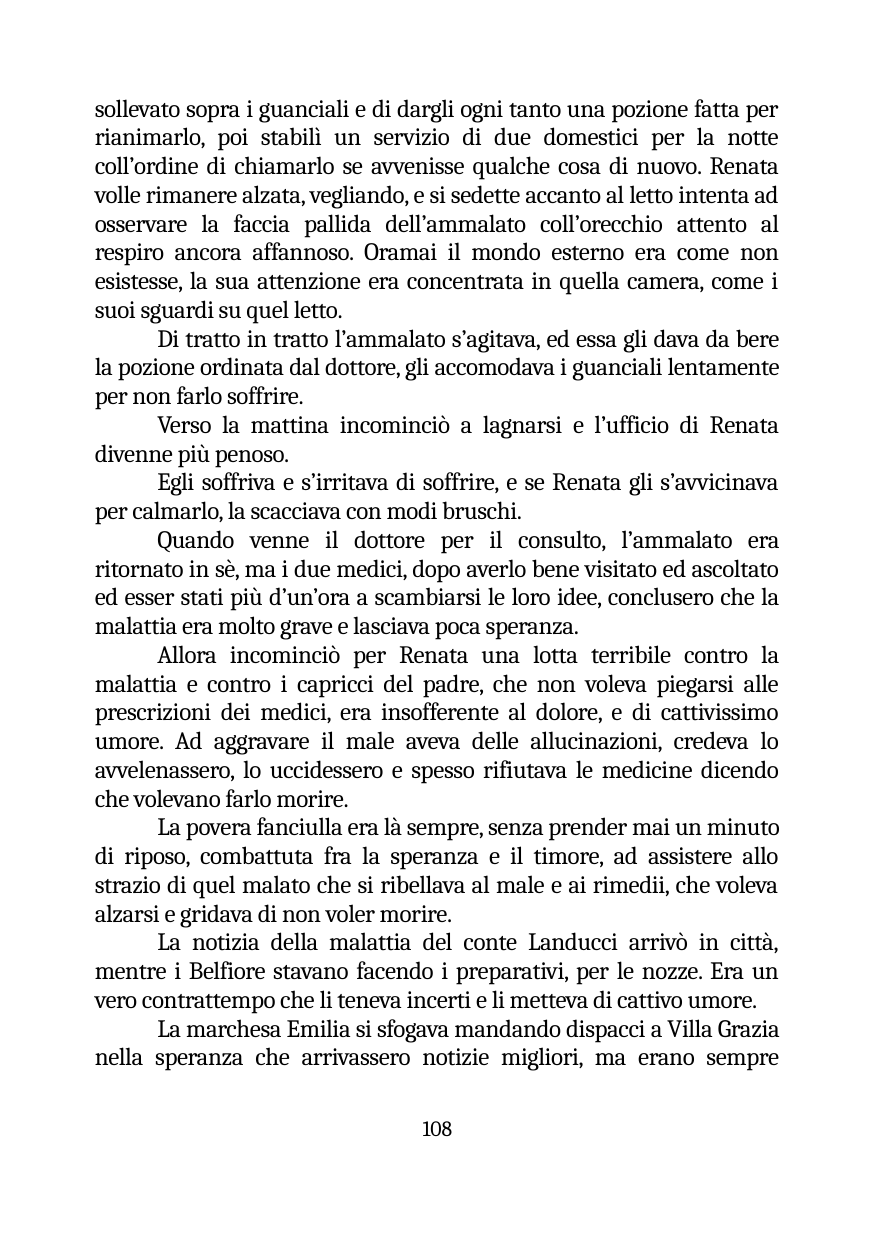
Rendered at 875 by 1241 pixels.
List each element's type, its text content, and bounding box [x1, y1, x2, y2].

text La notizia della malattia del conte Landucci arrivò in città, mentre i Belfiore stavano facendo i preparativi, per le nozze. Era un vero contrattempo che li teneva incerti e li metteva di cattivo umore. [94, 928, 779, 1014]
text La marchesa Emilia si sfogava mandando dispacci a Villa Grazia nella speranza che arrivassero notizie migliori, ma erano sempre [94, 1014, 779, 1072]
text Egli soffriva e s’irritava di soffrire, e se Renata gli s’avvicinava per calmarlo, la scacciava con modi bruschi. [94, 468, 779, 526]
text Quando venne il dottore per il consulto, l’ammalato era ritornato in sè, ma i due medici, dopo averlo bene visitato ed ascoltato ed esser stati più d’un’ora a scambiarsi le loro idee, conclusero che la malattia era molto grave e lasciava poca speranza. [94, 526, 779, 641]
text Di tratto in tratto l’ammalato s’agitava, ed essa gli dava da bere la pozione ordinata dal dottore, gli accomodava i guanciali lentamente per non farlo soffrire. [94, 324, 779, 411]
text La povera fanciulla era là sempre, senza prender mai un minuto di riposo, combattuta fra la speranza e il timore, ad assistere allo strazio di quel malato che si ribellava al male e ai rimedii, che voleva alzarsi e gridava di non voler morire. [94, 813, 779, 928]
text Allora incominciò per Renata una lotta terribile contro la malattia e contro i capricci del padre, che non voleva piegarsi alle prescrizioni dei medici, era insofferente al dolore, e di cattivissimo umore. Ad aggravare il male aveva delle allucinazioni, credeva lo avvelenassero, lo uccidessero e spesso rifiutava le medicine dicendo che volevano farlo morire. [94, 641, 779, 813]
text Verso la mattina incominciò a lagnarsi e l’ufficio di Renata divenne più penoso. [94, 411, 779, 468]
text sollevato sopra i guanciali e di dargli ogni tanto una pozione fatta per rianimarlo, poi stabilì un servizio di due domestici per la notte coll’ordine di chiamarlo se avvenisse qualche cosa di nuovo. Renata volle rimanere alzata, vegliando, e si sedette accanto al letto intenta ad osservare la faccia pallida dell’ammalato coll’orecchio attento al respiro ancora affannoso. Oramai il mondo esterno era come non esistesse, la sua attenzione era concentrata in quella camera, come i suoi sguardi su quel letto. [94, 94, 779, 324]
